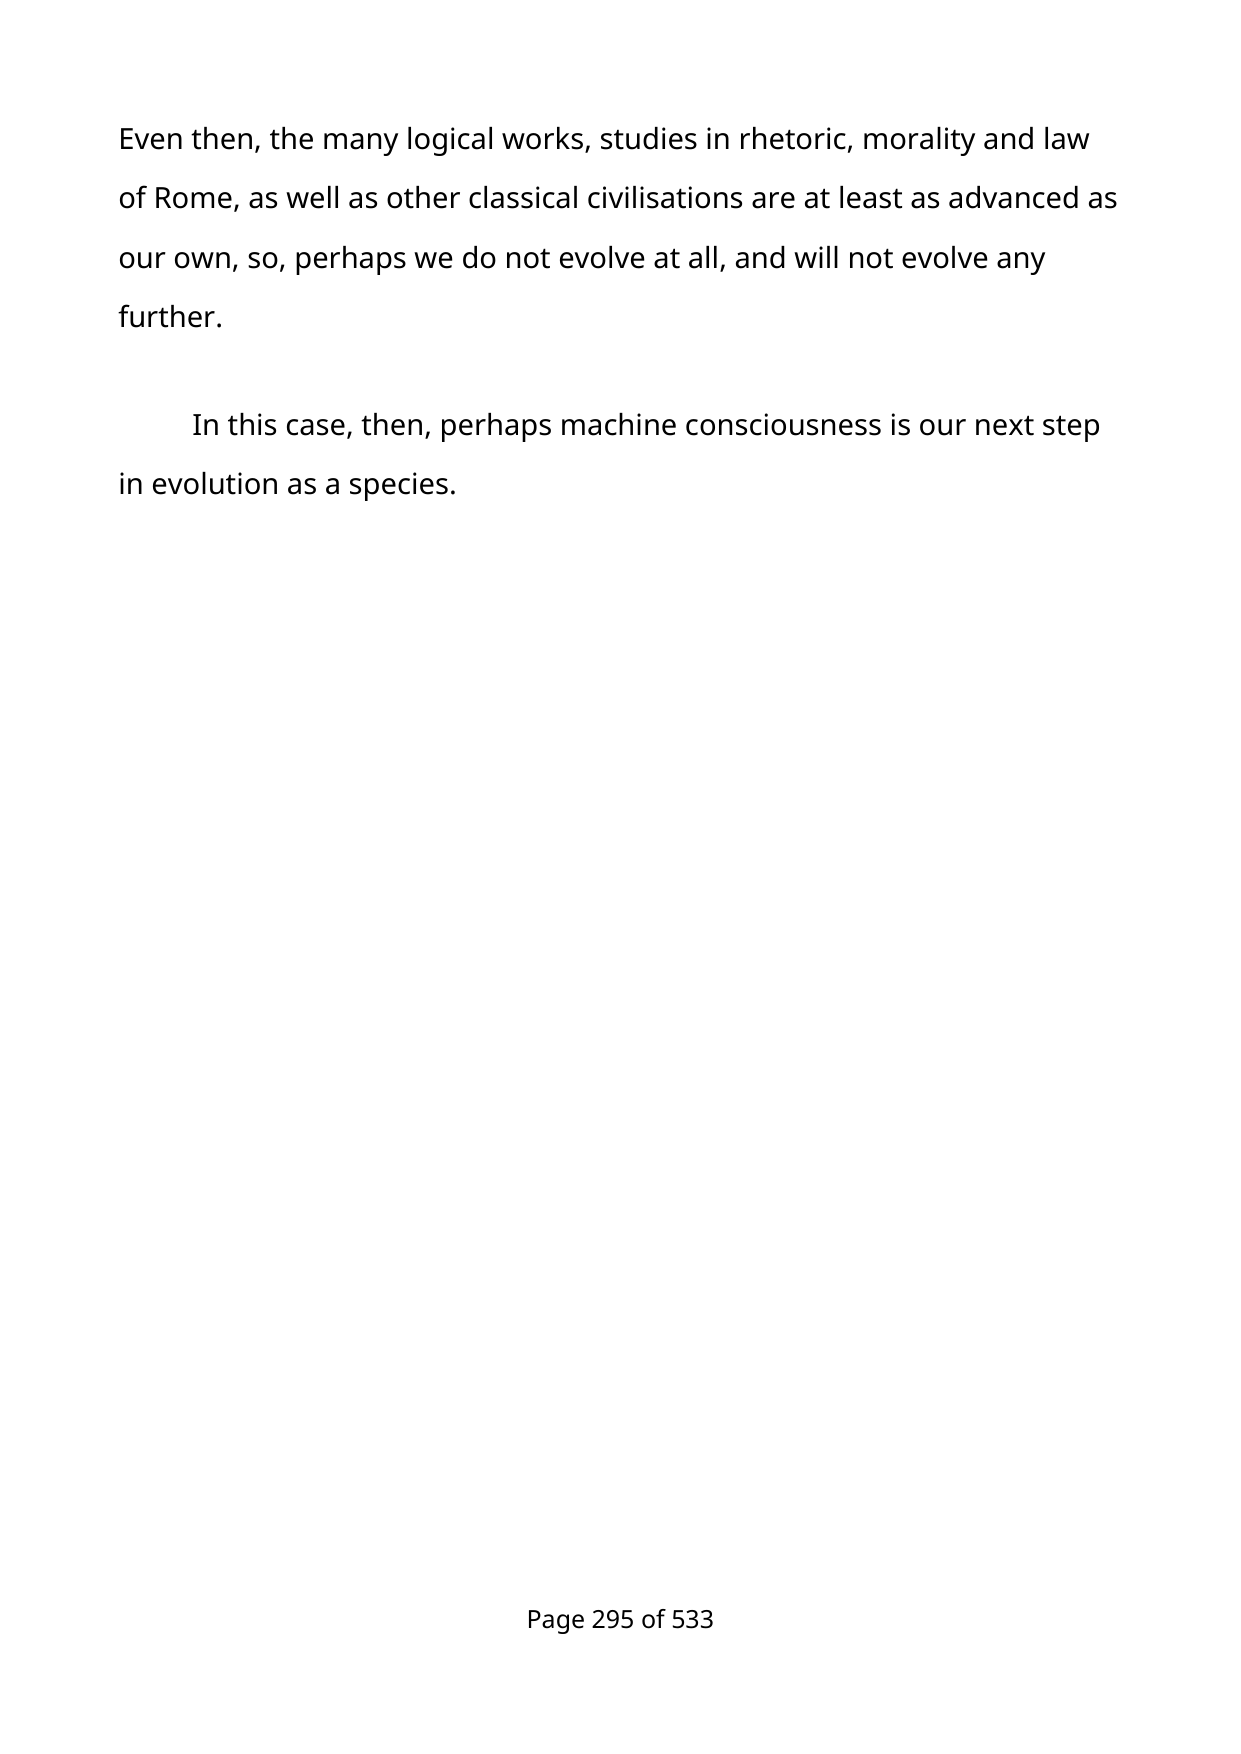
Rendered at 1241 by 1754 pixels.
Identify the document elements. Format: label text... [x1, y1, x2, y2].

text In this case, then, perhaps machine consciousness is our next step in evolution as a species. [118, 404, 1122, 503]
text Even then, the many logical works, studies in rhetoric, morality and law of Rome, as well as other classical civilisations are at least as advanced as our own, so, perhaps we do not evolve at all, and will not evolve any further. [118, 118, 1122, 336]
